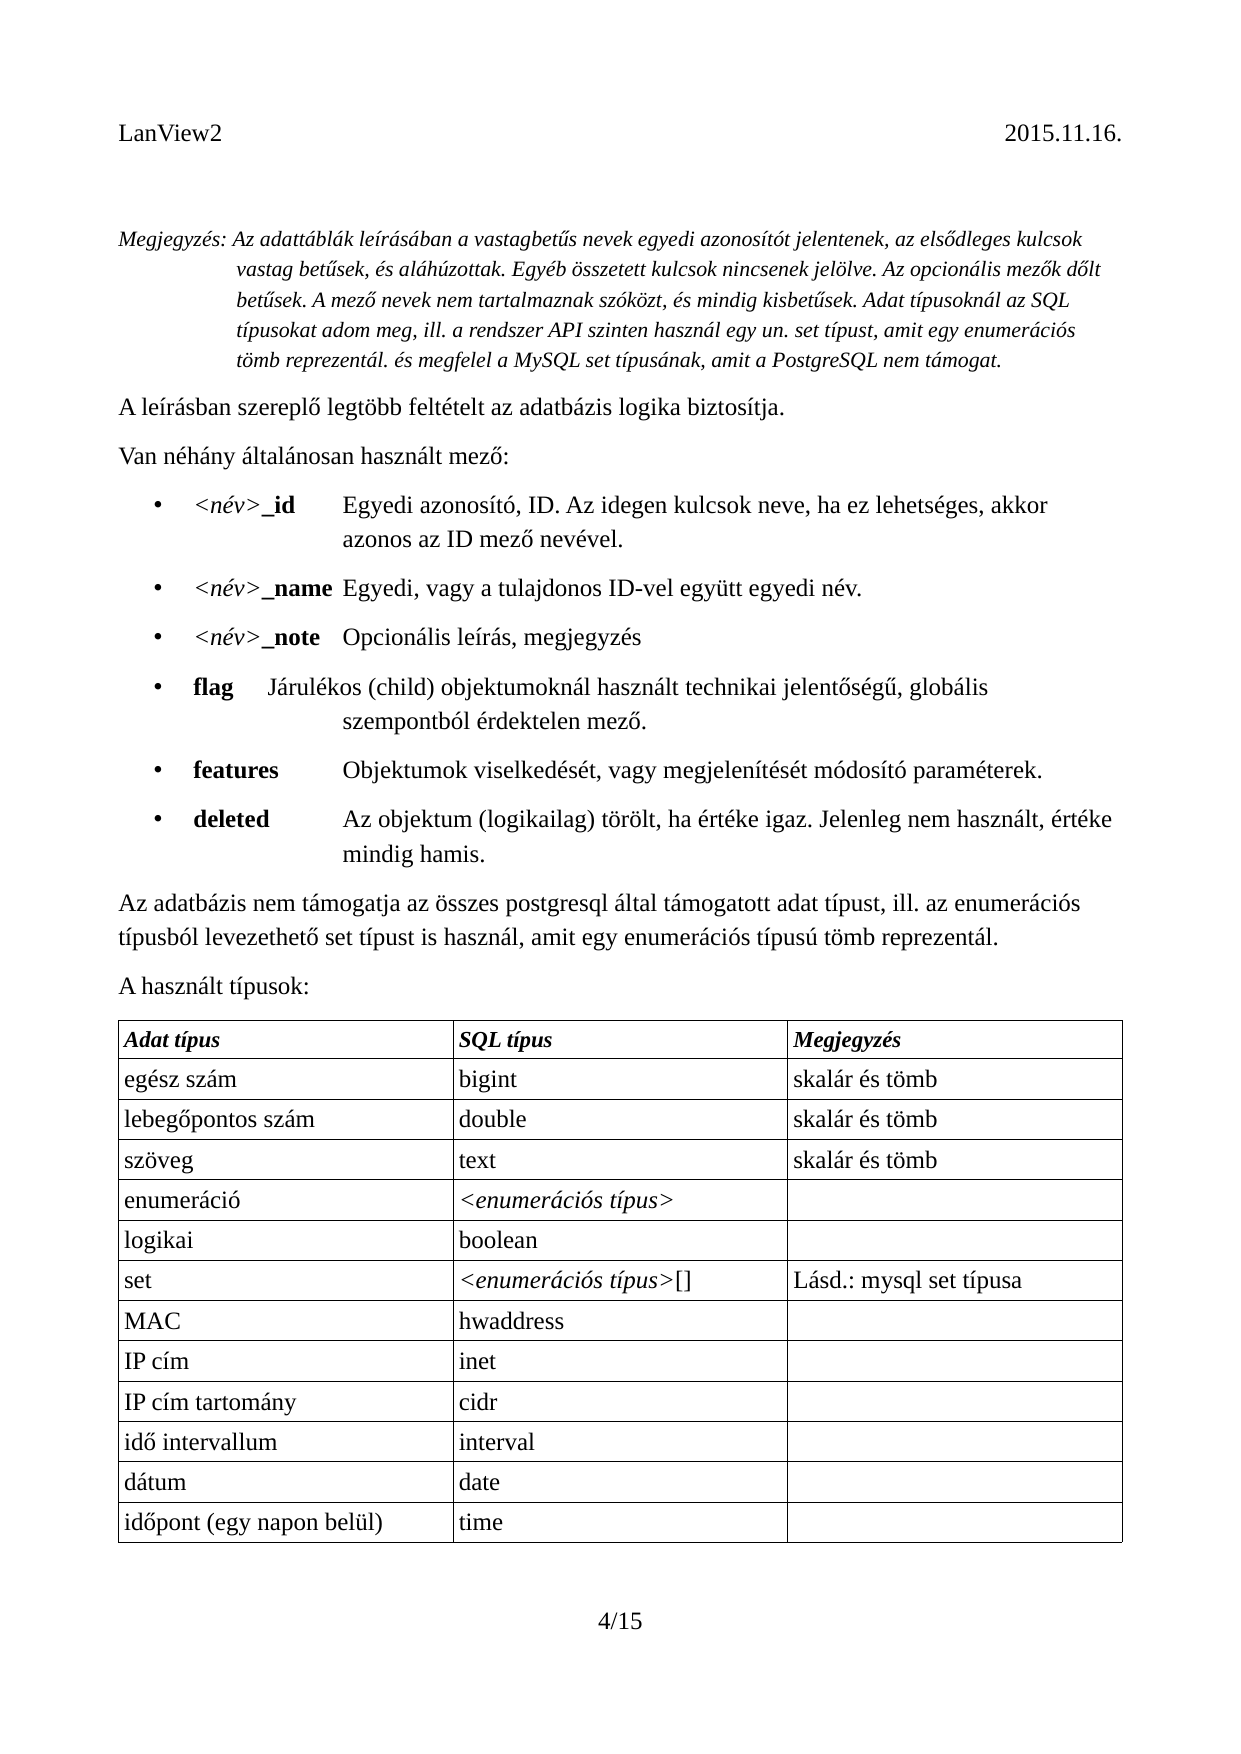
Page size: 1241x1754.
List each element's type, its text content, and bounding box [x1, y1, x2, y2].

table_cell text [454, 1140, 787, 1179]
table_cell [788, 1180, 1122, 1219]
list <név>_note Opcionális leírás, megjegyzés [153, 622, 1122, 651]
text Az adatbázis nem támogatja az összes postgresql által támogatott adat típust, ill. az enumerációs típusból levezethető set típust is használ, amit egy enumerációs típusú tömb reprezentál. [118, 888, 1122, 951]
text A használt típusok: [118, 971, 1122, 1000]
table_cell [788, 1422, 1122, 1461]
list flag Járulékos (child) objektumoknál használt technikai jelentőségű, globális szempontból érdektelen mező. [153, 672, 1122, 735]
table_cell <enumerációs típus>[] [454, 1261, 787, 1300]
table_cell set [119, 1261, 453, 1300]
table_cell date [454, 1462, 787, 1502]
table_cell enumeráció [119, 1180, 453, 1219]
list <név>_name Egyedi, vagy a tulajdonos ID-vel együtt egyedi név. [153, 573, 1122, 602]
table_cell cidr [454, 1382, 787, 1421]
table_cell egész szám [119, 1059, 453, 1098]
text A leírásban szereplő legtöbb feltételt az adatbázis logika biztosítja. [118, 392, 1122, 421]
table_cell Lásd.: mysql set típusa [788, 1261, 1122, 1300]
table_cell double [454, 1100, 787, 1139]
table_cell bigint [454, 1059, 787, 1098]
table_header Adat típus [119, 1021, 453, 1058]
table_cell [788, 1503, 1122, 1542]
table_cell IP cím [119, 1341, 453, 1381]
table_cell [788, 1301, 1122, 1340]
table_cell boolean [454, 1221, 787, 1260]
table_cell [788, 1382, 1122, 1421]
list deleted Az objektum (logikailag) törölt, ha értéke igaz. Jelenleg nem használt, értéke mindig hamis. [153, 804, 1122, 867]
table_cell skalár és tömb [788, 1100, 1122, 1139]
table_cell [788, 1221, 1122, 1260]
table_cell MAC [119, 1301, 453, 1340]
table_header SQL típus [454, 1021, 787, 1058]
list features Objektumok viselkedését, vagy megjelenítését módosító paraméterek. [153, 755, 1122, 784]
table_cell interval [454, 1422, 787, 1461]
table_cell [788, 1462, 1122, 1502]
table_cell dátum [119, 1462, 453, 1502]
table_cell skalár és tömb [788, 1059, 1122, 1098]
list <név>_id Egyedi azonosító, ID. Az idegen kulcsok neve, ha ez lehetséges, akkor azonos az ID mező nevével. [153, 490, 1122, 553]
table_cell szöveg [119, 1140, 453, 1179]
table_cell inet [454, 1341, 787, 1381]
table_cell idő intervallum [119, 1422, 453, 1461]
table_cell IP cím tartomány [119, 1382, 453, 1421]
table_cell hwaddress [454, 1301, 787, 1340]
table_cell time [454, 1503, 787, 1542]
text Van néhány általánosan használt mező: [118, 441, 1122, 469]
table_cell időpont (egy napon belül) [119, 1503, 453, 1542]
table_cell lebegőpontos szám [119, 1100, 453, 1139]
table_cell logikai [119, 1221, 453, 1260]
table_cell [788, 1341, 1122, 1381]
table_cell skalár és tömb [788, 1140, 1122, 1179]
table_header Megjegyzés [788, 1021, 1122, 1058]
table_cell <enumerációs típus> [454, 1180, 787, 1219]
text Megjegyzés: Az adattáblák leírásában a vastagbetűs nevek egyedi azonosítót jelentenek, az elsődleges kulcsok vastag betűsek, és aláhúzottak. Egyéb összetett kulcsok nincsenek jelölve. Az opcionális mezők dőlt betűsek. A mező nevek nem tartalmaznak szóközt, és mindig kisbetűsek. Adat típusoknál az SQL típusokat adom meg, ill. a rendszer API szinten használ egy un. set típust, amit egy enumerációs tömb reprezentál. és megfelel a MySQL set típusának, amit a PostgreSQL nem támogat. [118, 226, 1122, 372]
